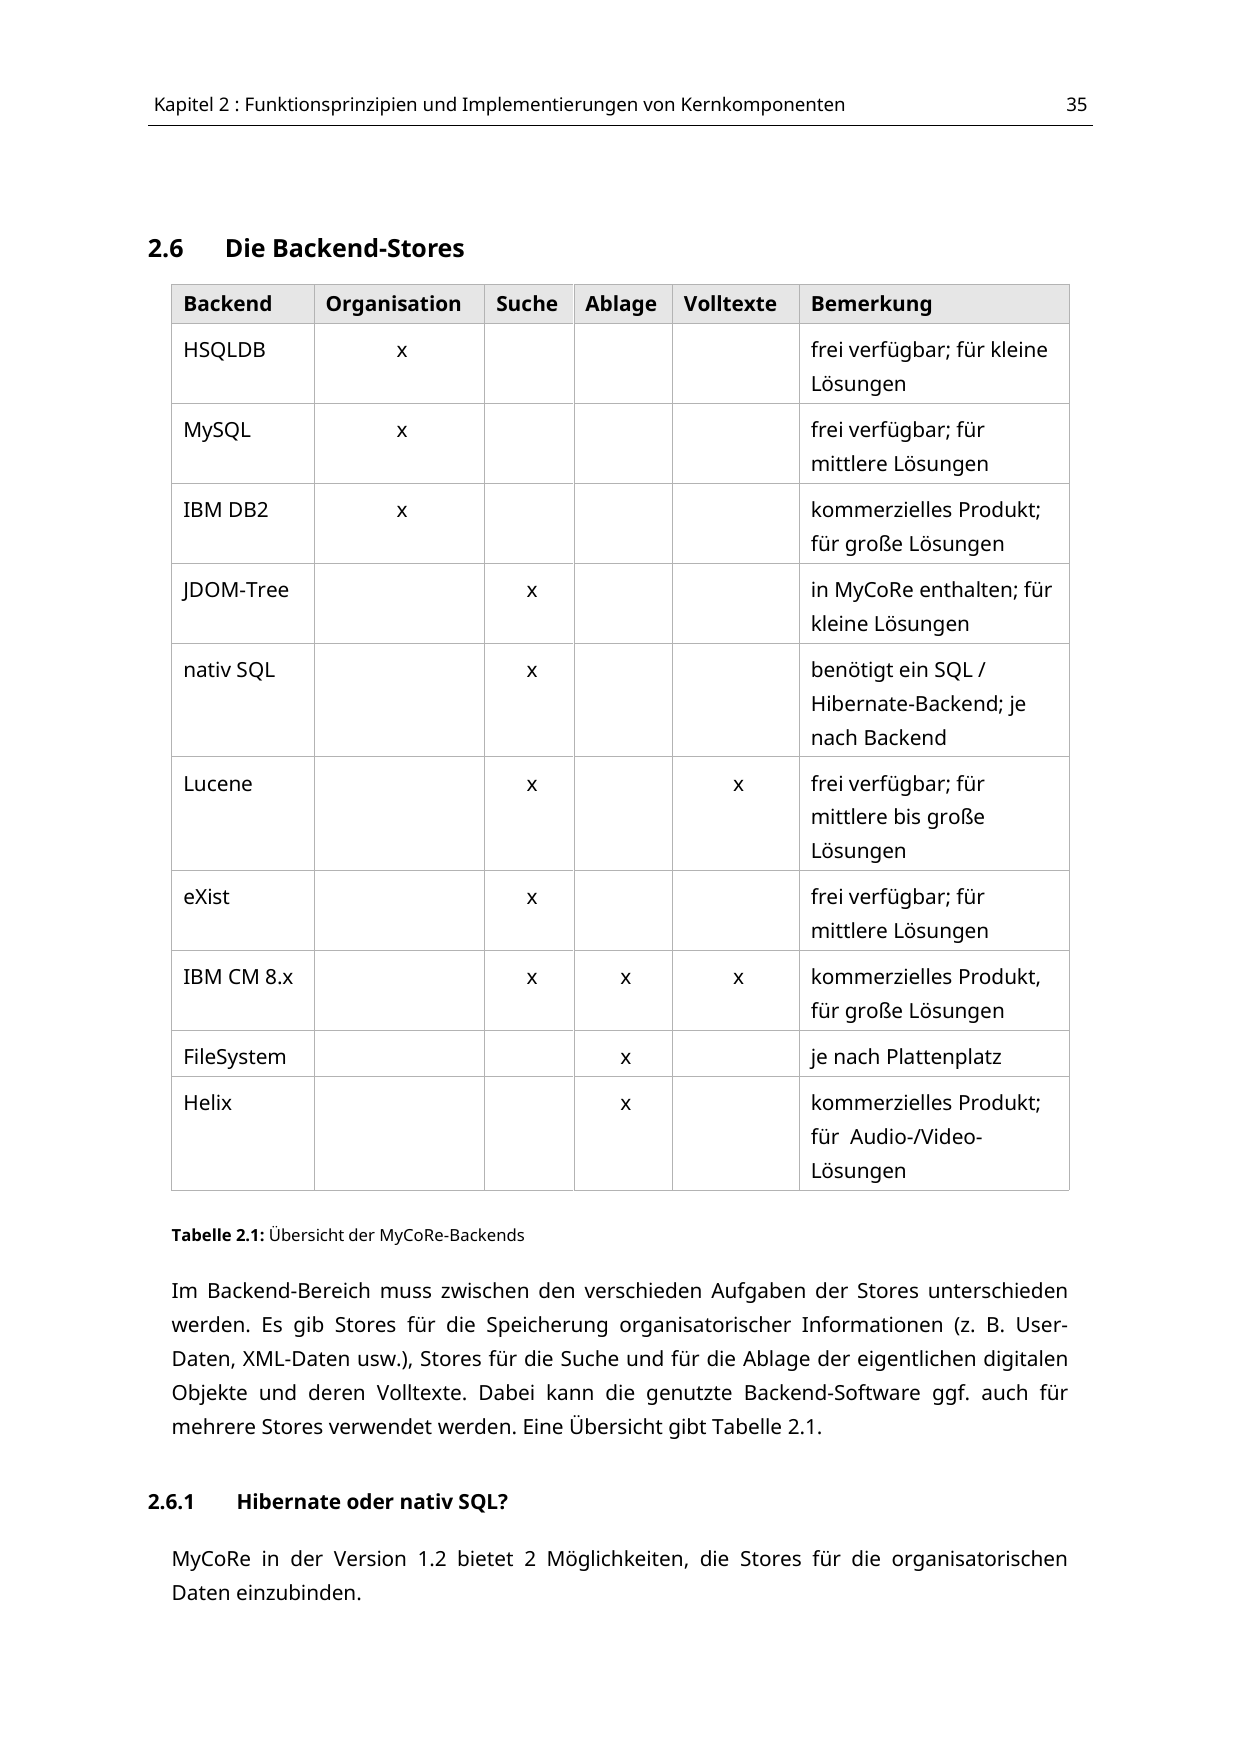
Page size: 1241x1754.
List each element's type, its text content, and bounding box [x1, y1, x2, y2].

table_cell kommerzielles Produkt; für große Lösungen [800, 484, 1069, 563]
table_cell eXist [172, 871, 314, 950]
table_cell [485, 1077, 573, 1190]
table_header Volltexte [673, 285, 799, 323]
table_cell [575, 484, 672, 563]
table_cell je nach Plattenplatz [800, 1031, 1069, 1076]
table_cell [485, 324, 573, 403]
table_header Suche [485, 285, 573, 323]
table_cell x [485, 564, 573, 643]
subtitle Die Backend-Stores [148, 231, 1092, 265]
table_header Ablage [575, 285, 672, 323]
table_cell x [485, 871, 573, 950]
table_cell FileSystem [172, 1031, 314, 1076]
table_cell x [575, 1031, 672, 1076]
table_cell benötigt ein SQL / Hibernate-Backend; je nach Backend [800, 644, 1069, 756]
table_cell HSQLDB [172, 324, 314, 403]
text MyCoRe in der Version 1.2 bietet 2 Möglichkeiten, die Stores für die organisatorischen Daten einzubinden. [171, 1544, 1069, 1607]
table_cell x [315, 484, 484, 563]
table_cell frei verfügbar; für kleine Lösungen [800, 324, 1069, 403]
table_cell [673, 324, 799, 403]
table_cell JDOM-Tree [172, 564, 314, 643]
table_cell x [575, 1077, 672, 1190]
table_cell x [575, 951, 672, 1030]
table_cell frei verfügbar; für mittlere Lösungen [800, 404, 1069, 483]
table_cell MySQL [172, 404, 314, 483]
table_cell [575, 757, 672, 870]
table_cell [315, 1077, 484, 1190]
table_header Bemerkung [800, 285, 1069, 323]
table_cell [673, 1077, 799, 1190]
table_cell in MyCoRe enthalten; für kleine Lösungen [800, 564, 1069, 643]
table_cell [485, 484, 573, 563]
table_cell [315, 644, 484, 756]
table_cell [673, 871, 799, 950]
table_cell [485, 404, 573, 483]
table_cell [575, 404, 672, 483]
table_cell [315, 1031, 484, 1076]
table_cell x [673, 951, 799, 1030]
table_cell [673, 564, 799, 643]
table_cell x [315, 324, 484, 403]
table_cell [315, 757, 484, 870]
table_cell x [485, 757, 573, 870]
table_cell [673, 1031, 799, 1076]
table_cell x [485, 644, 573, 756]
table_cell x [673, 757, 799, 870]
table_cell [315, 564, 484, 643]
table_cell [575, 871, 672, 950]
table_cell Helix [172, 1077, 314, 1190]
table_cell IBM CM 8.x [172, 951, 314, 1030]
table_cell [315, 951, 484, 1030]
table_cell IBM DB2 [172, 484, 314, 563]
table_cell [673, 484, 799, 563]
table_cell x [315, 404, 484, 483]
text Im Backend-Bereich muss zwischen den verschieden Aufgaben der Stores unterschieden werden. Es gib Stores für die Speicherung organisatorischer Informationen (z. B. User-Daten, XML-Daten usw.), Stores für die Suche und für die Ablage der eigentlichen digitalen Objekte und deren Volltexte. Dabei kann die genutzte Backend-Software ggf. auch für mehrere Stores verwendet werden. Eine Übersicht gibt Tabelle 2.1. [171, 1277, 1069, 1440]
table_cell [575, 644, 672, 756]
table_cell [485, 1031, 573, 1076]
table_cell [673, 644, 799, 756]
table_header Organisation [315, 285, 484, 323]
table_cell frei verfügbar; für mittlere bis große Lösungen [800, 757, 1069, 870]
subtitle Hibernate oder nativ SQL? [148, 1487, 1092, 1515]
table_header Backend [172, 285, 314, 323]
table_cell [575, 564, 672, 643]
table_cell kommerzielles Produkt, für große Lösungen [800, 951, 1069, 1030]
table_cell [575, 324, 672, 403]
table_cell [673, 404, 799, 483]
table_cell x [485, 951, 573, 1030]
table_cell frei verfügbar; für mittlere Lösungen [800, 871, 1069, 950]
table_cell Lucene [172, 757, 314, 870]
text Tabelle 2.1: Übersicht der MyCoRe-Backends [171, 1224, 1069, 1247]
table_cell [315, 871, 484, 950]
table_cell nativ SQL [172, 644, 314, 756]
table_cell kommerzielles Produkt; für Audio-/Video-Lösungen [800, 1077, 1069, 1190]
